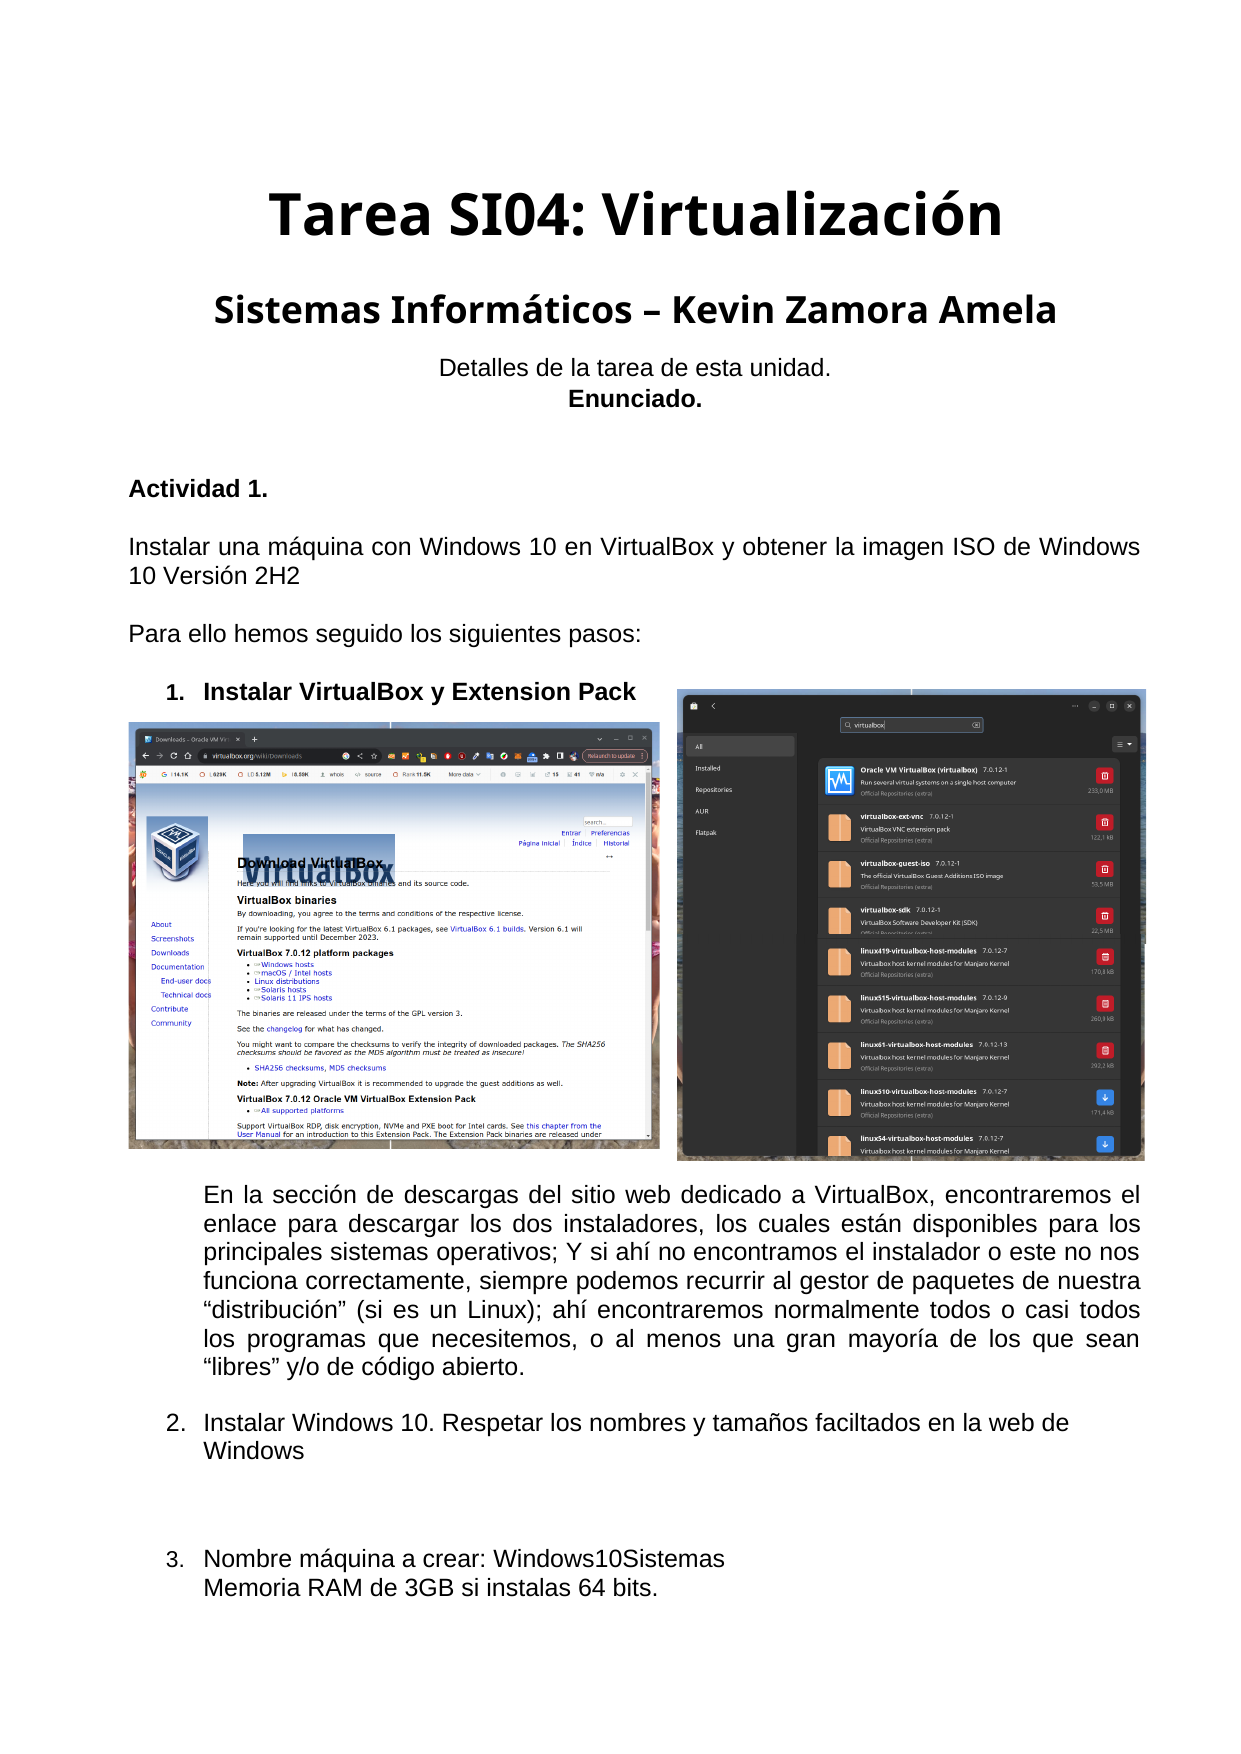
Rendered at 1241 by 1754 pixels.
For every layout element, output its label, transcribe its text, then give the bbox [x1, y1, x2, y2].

picture [128, 722, 660, 1149]
table_header Detalles de la tarea de esta unidad. [127, 351, 1144, 383]
table_cell Actividad 1. Instalar una máquina con Windows 10 en VirtualBox y obtener la imagen ISO de Windows 10 Versión 2H2 Para ello hemos seguido los siguientes pasos: Instalar VirtualBox y Extension Pack En la sección de descargas del sitio web dedicado a VirtualBox, encontraremos el enlace para descargar los dos instaladores, los cuales están disponibles para los principales sistemas operativos; Y si ahí no encontramos el instalador o este no nos funciona correctamente, siempre podemos recurrir al gestor de paquetes de nuestra “distribución” (si es un Linux); ahí encontraremos normalmente todos o casi todos los programas que necesitemos, o al menos una gran mayoría de los que sean “libres” y/o de código abierto. Instalar Windows 10. Respetar los nombres y tamaños faciltados en la web de Windows Nombre máquina a crear: Windows10Sistemas Memoria RAM de 3GB si instalas 64 bits. [127, 415, 1144, 1603]
table_cell Enunciado. [127, 383, 1144, 415]
picture [677, 689, 1147, 1161]
title Tarea SI04: Virtualización [127, 173, 1145, 252]
subtitle Sistemas Informáticos – Kevin Zamora Amela [127, 283, 1145, 334]
